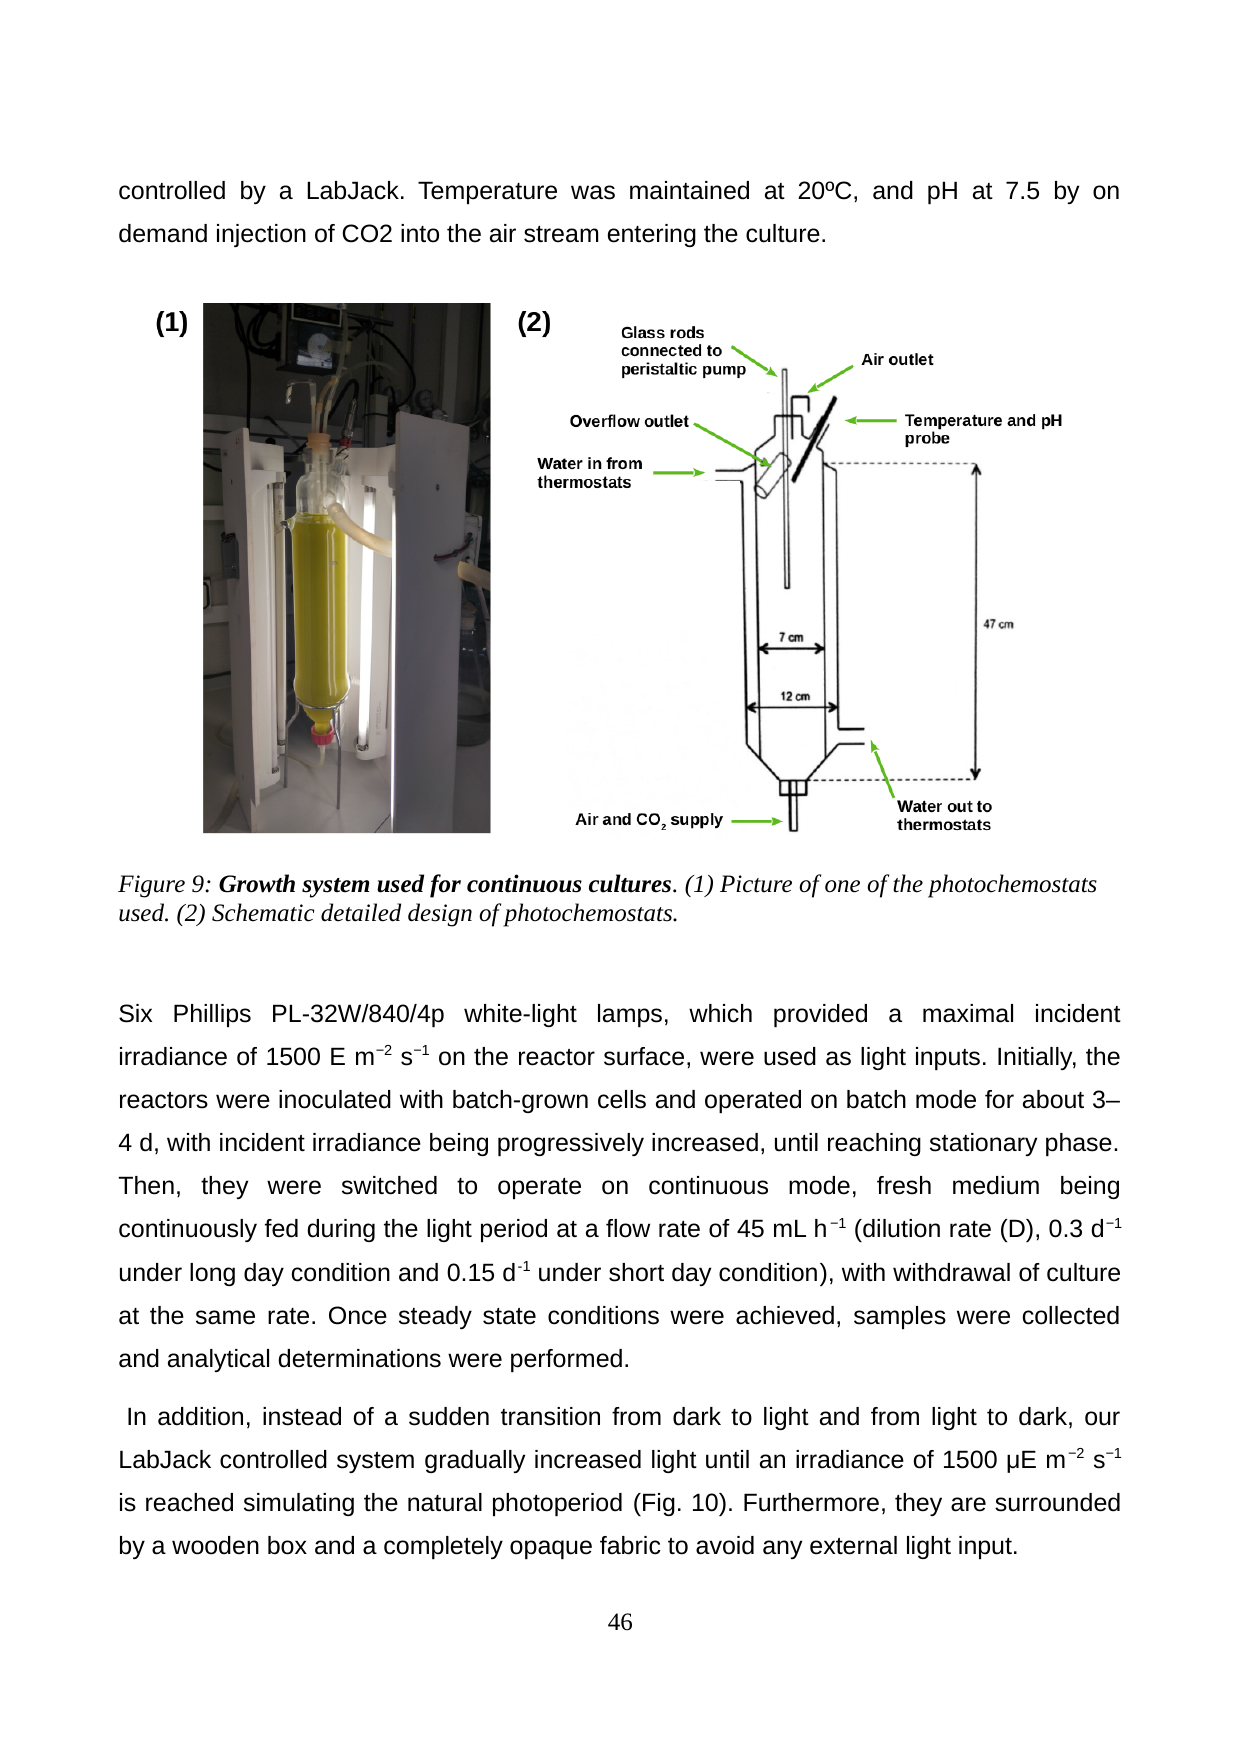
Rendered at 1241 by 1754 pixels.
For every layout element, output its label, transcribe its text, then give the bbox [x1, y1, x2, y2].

text controlled by a LabJack. Temperature was maintained at 20ºC, and pH at 7.5 by on demand injection of CO2 into the air stream entering the culture. [118, 176, 1122, 248]
picture [118, 289, 1123, 870]
text In addition, instead of a sudden transition from dark to light and from light to dark, our LabJack controlled system gradually increased light until an irradiance of 1500 μE m−2 s−1 is reached simulating the natural photoperiod (Fig. 10). Furthermore, they are surrounded by a wooden box and a completely opaque fabric to avoid any external light input. [118, 1402, 1122, 1560]
text Figure 9: Growth system used for continuous cultures. (1) Picture of one of the photochemostats used. (2) Schematic detailed design of photochemostats. [118, 870, 1122, 927]
text Six Phillips PL-32W/840/4p white-light lamps, which provided a maximal incident irradiance of 1500 E m−2 s−1 on the reactor surface, were used as light inputs. Initially, the reactors were inoculated with batch-grown cells and operated on batch mode for about 3–4 d, with incident irradiance being progressively increased, until reaching stationary phase. Then, they were switched to operate on continuous mode, fresh medium being continuously fed during the light period at a flow rate of 45 mL h−1 (dilution rate (D), 0.3 d−1 under long day condition and 0.15 d-1 under short day condition), with withdrawal of culture at the same rate. Once steady state conditions were achieved, samples were collected and analytical determinations were performed. [118, 999, 1122, 1373]
